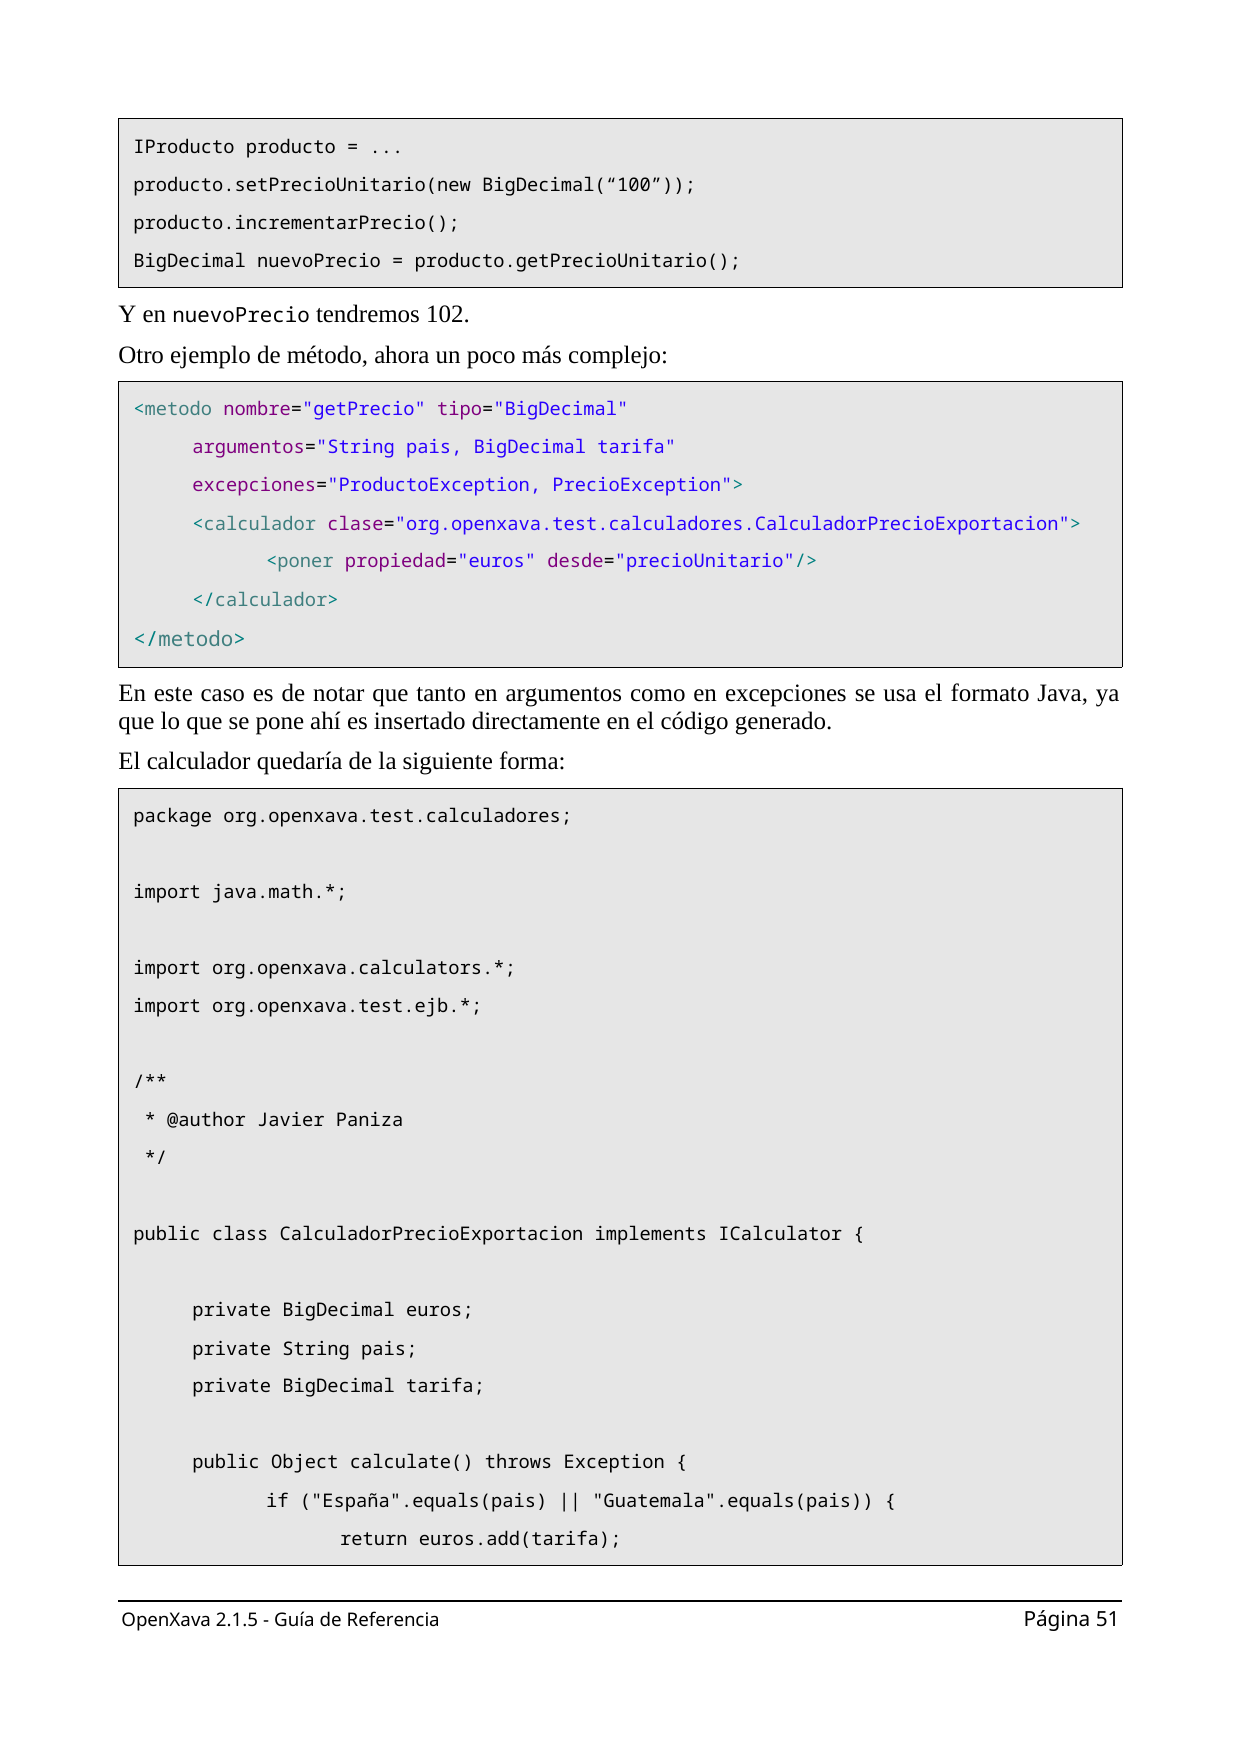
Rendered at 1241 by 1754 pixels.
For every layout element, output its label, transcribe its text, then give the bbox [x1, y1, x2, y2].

text package org.openxava.test.calculadores; [119, 789, 1122, 826]
text private String pais; [119, 1320, 1122, 1358]
text import java.math.*; [119, 864, 1122, 902]
text Otro ejemplo de método, ahora un poco más complejo: [118, 341, 1122, 368]
text El calculador quedaría de la siguiente forma: [118, 747, 1122, 775]
text excepciones="ProductoException, PrecioException"> [119, 457, 1122, 495]
text <metodo nombre="getPrecio" tipo="BigDecimal" [119, 382, 1122, 419]
text producto.setPrecioUnitario(new BigDecimal(“100”)); [119, 156, 1122, 194]
text import org.openxava.test.ejb.*; [119, 978, 1122, 1016]
text private BigDecimal euros; [119, 1282, 1122, 1320]
text private BigDecimal tarifa; [119, 1358, 1122, 1396]
text */ [119, 1130, 1122, 1168]
text <poner propiedad="euros" desde="precioUnitario"/> [119, 533, 1122, 571]
text public Object calculate() throws Exception { [119, 1434, 1122, 1472]
text if ("España".equals(pais) || "Guatemala".equals(pais)) { [119, 1472, 1122, 1510]
text public class CalculadorPrecioExportacion implements ICalculator { [119, 1206, 1122, 1244]
text * @author Javier Paniza [119, 1092, 1122, 1130]
text <calculador clase="org.openxava.test.calculadores.CalculadorPrecioExportacion"> [119, 495, 1122, 533]
text En este caso es de notar que tanto en argumentos como en excepciones se usa el formato Java, ya que lo que se pone ahí es insertado directamente en el código generado. [118, 679, 1122, 735]
text BigDecimal nuevoPrecio = producto.getPrecioUnitario(); [119, 232, 1122, 287]
text argumentos="String pais, BigDecimal tarifa" [119, 419, 1122, 457]
text </calculador> [119, 571, 1122, 609]
text import org.openxava.calculators.*; [119, 940, 1122, 978]
text producto.incrementarPrecio(); [119, 194, 1122, 232]
text IProducto producto = ... [119, 119, 1122, 156]
text return euros.add(tarifa); [119, 1510, 1122, 1565]
text /** [119, 1054, 1122, 1092]
text Y en nuevoPrecio tendremos 102. [118, 300, 1122, 328]
text </metodo> [119, 609, 1122, 667]
